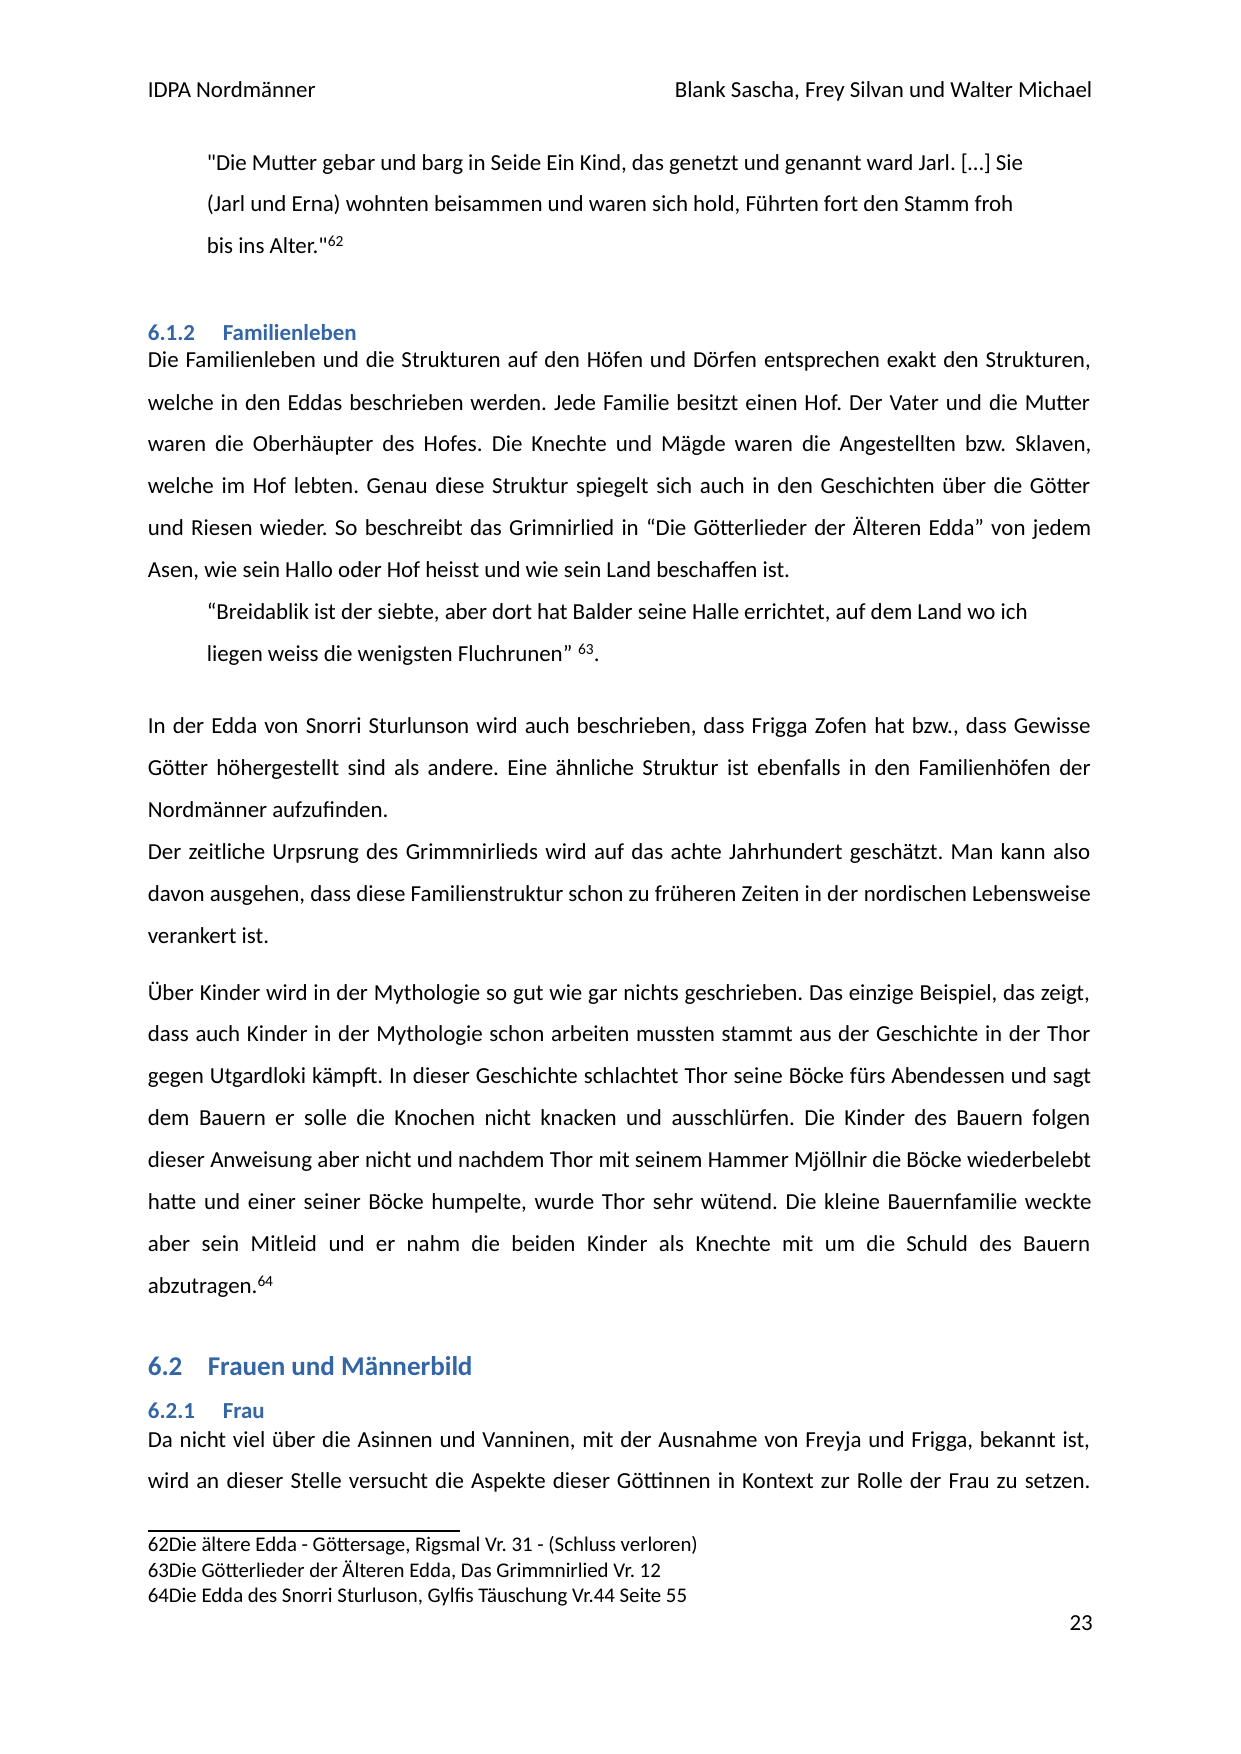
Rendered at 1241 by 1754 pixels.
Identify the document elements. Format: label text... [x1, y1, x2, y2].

text Die Götterlieder der Älteren Edda, Das Grimmnirlied Vr. 12 [148, 1557, 1093, 1582]
text Da nicht viel über die Asinnen und Vanninen, mit der Ausnahme von Freyja und Frigga, bekannt ist, wird an dieser Stelle versucht die Aspekte dieser Göttinnen in Kontext zur Rolle der Frau zu setzen. [148, 1425, 1093, 1495]
text Die ältere Edda - Göttersage, Rigsmal Vr. 31 - (Schluss verloren) [148, 1532, 1093, 1557]
text "Die Mutter gebar und barg in Seide Ein Kind, das genetzt und genannt ward Jarl. […] Sie (Jarl und Erna) wohnten beisammen und waren sich hold, Führten fort den Stamm froh bis ins Alter." [207, 148, 1033, 259]
text Über Kinder wird in der Mythologie so gut wie gar nichts geschrieben. Das einzige Beispiel, das zeigt, dass auch Kinder in der Mythologie schon arbeiten mussten stammt aus der Geschichte in der Thor gegen Utgardloki kämpft. In dieser Geschichte schlachtet Thor seine Böcke fürs Abendessen und sagt dem Bauern er solle die Knochen nicht knacken und ausschlürfen. Die Kinder des Bauern folgen dieser Anweisung aber nicht und nachdem Thor mit seinem Hammer Mjöllnir die Böcke wiederbelebt hatte und einer seiner Böcke humpelte, wurde Thor sehr wütend. Die kleine Bauernfamilie weckte aber sein Mitleid und er nahm die beiden Kinder als Knechte mit um die Schuld des Bauern abzutragen. [148, 978, 1093, 1299]
text Der zeitliche Urpsrung des Grimmnirlieds wird auf das achte Jahrhundert geschätzt. Man kann also davon ausgehen, dass diese Familienstruktur schon zu früheren Zeiten in der nordischen Lebensweise verankert ist. [148, 837, 1093, 949]
text Die Familienleben und die Strukturen auf den Höfen und Dörfen entsprechen exakt den Strukturen, welche in den Eddas beschrieben werden. Jede Familie besitzt einen Hof. Der Vater und die Mutter waren die Oberhäupter des Hofes. Die Knechte und Mägde waren die Angestellten bzw. Sklaven, welche im Hof lebten. Genau diese Struktur spiegelt sich auch in den Geschichten über die Götter und Riesen wieder. So beschreibt das Grimnirlied in “Die Götterlieder der Älteren Edda” von jedem Asen, wie sein Hallo oder Hof heisst und wie sein Land beschaffen ist. [148, 346, 1093, 583]
text Die Edda des Snorri Sturluson, Gylfis Täuschung Vr.44 Seite 55 [148, 1582, 1093, 1608]
subtitle Frauen und Männerbild [148, 1349, 1093, 1382]
text In der Edda von Snorri Sturlunson wird auch beschrieben, dass Frigga Zofen hat bzw., dass Gewisse Götter höhergestellt sind als andere. Eine ähnliche Struktur ist ebenfalls in den Familienhöfen der Nordmänner aufzufinden. [148, 711, 1093, 823]
text “Breidablik ist der siebte, aber dort hat Balder seine Halle errichtet, auf dem Land wo ich liegen weiss die wenigsten Fluchrunen” . [207, 597, 1033, 667]
subtitle Frau [148, 1397, 1093, 1425]
subtitle Familienleben [148, 318, 1093, 346]
